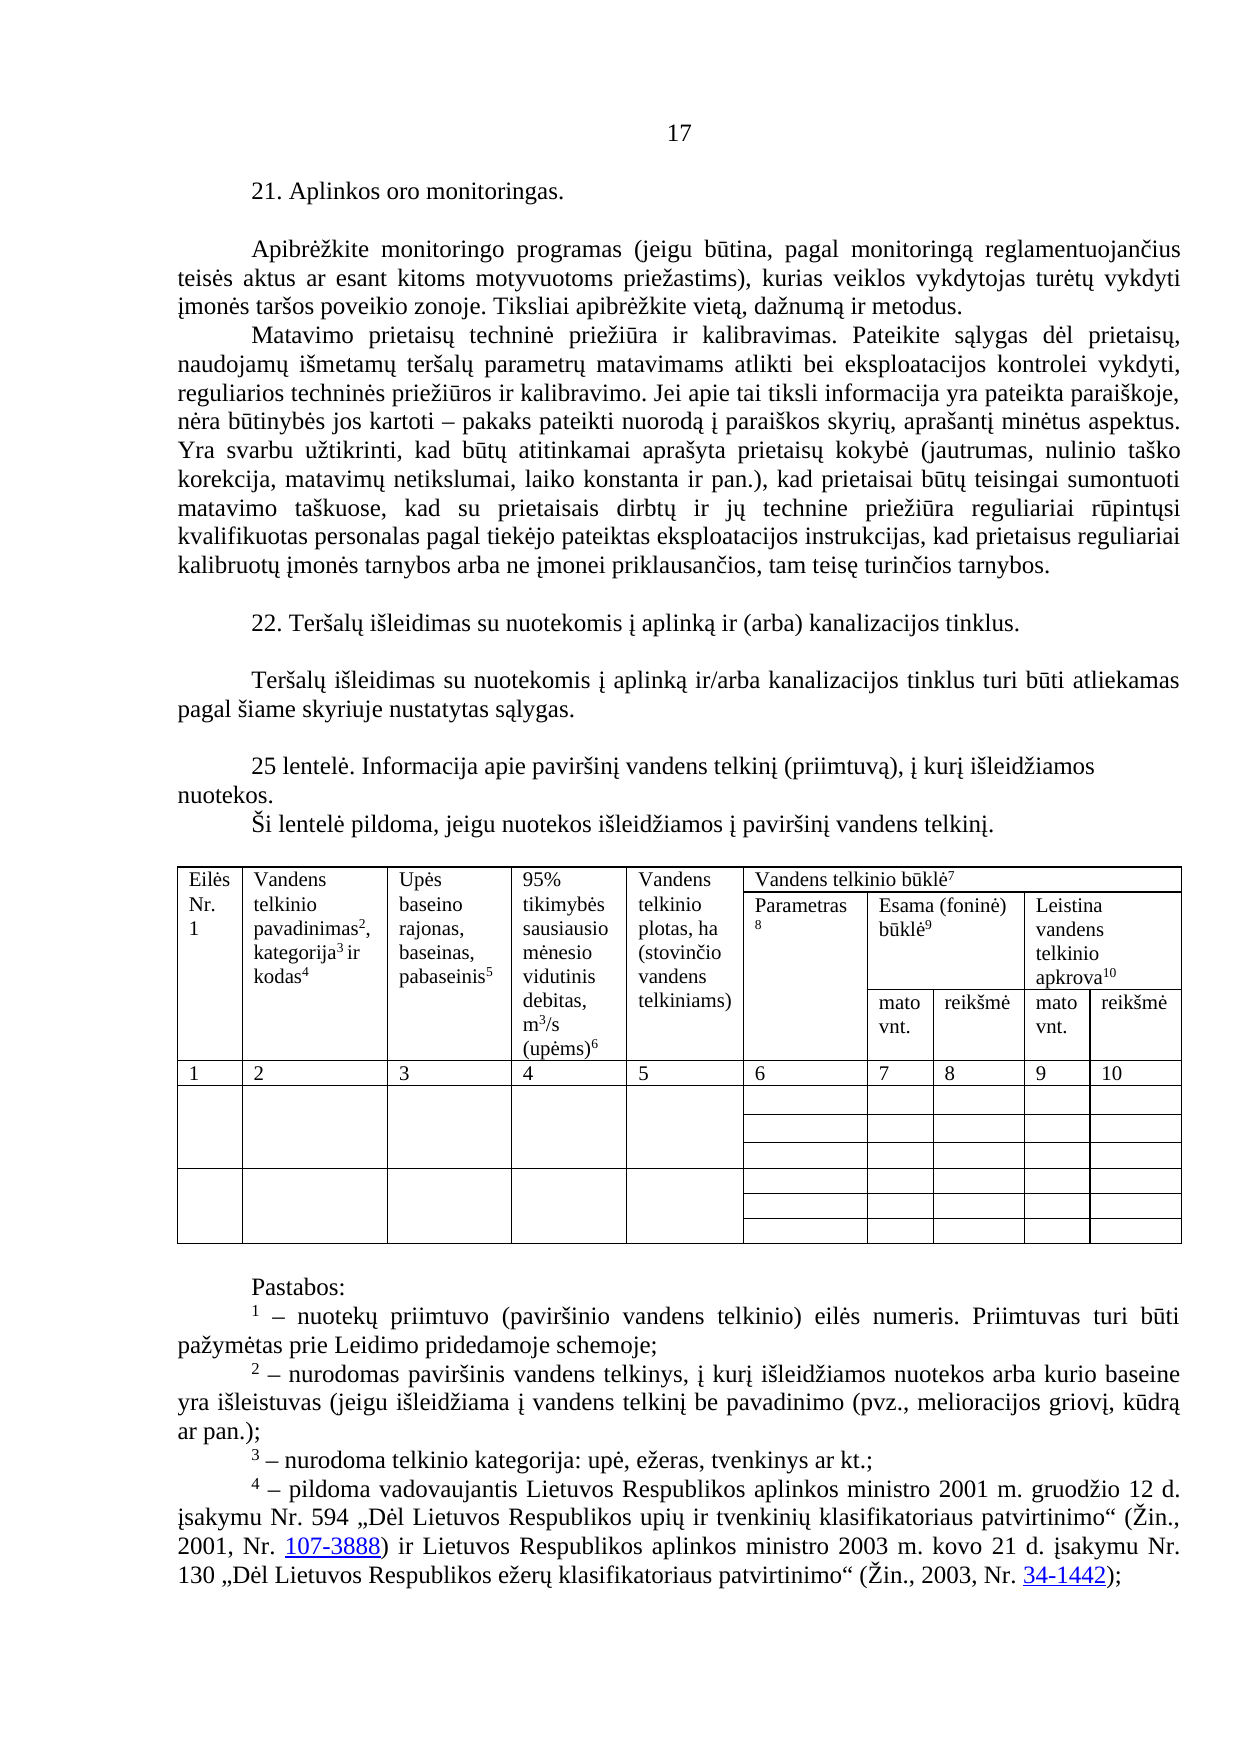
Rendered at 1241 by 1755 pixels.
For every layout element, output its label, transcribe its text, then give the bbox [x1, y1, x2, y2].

table_cell [934, 1219, 1024, 1243]
table_cell [1025, 1194, 1089, 1218]
text 22. Teršalų išleidimas su nuotekomis į aplinką ir (arba) kanalizacijos tinklus. [177, 608, 1181, 636]
table_cell [868, 1169, 933, 1192]
table_cell [178, 1086, 242, 1167]
text 25 lentelė. Informacija apie paviršinį vandens telkinį (priimtuvą), į kurį išleidžiamos nuotekos. [177, 751, 1181, 809]
table_cell [1025, 1143, 1089, 1167]
table_cell 3 [388, 1061, 511, 1085]
table_cell [744, 1194, 867, 1218]
table_cell [1025, 1115, 1089, 1142]
table_cell [934, 1169, 1024, 1192]
table_cell [744, 1219, 867, 1243]
table_cell [1025, 1169, 1089, 1192]
table_cell [1091, 1143, 1181, 1167]
table_cell [1025, 1219, 1089, 1243]
table_cell [1025, 1086, 1089, 1114]
table_cell 7 [868, 1061, 933, 1085]
text 21. Aplinkos oro monitoringas. [177, 176, 1181, 205]
text Apibrėžkite monitoringo programas (jeigu būtina, pagal monitoringą reglamentuojančius teisės aktus ar esant kitoms motyvuotoms priežastims), kurias veiklos vykdytojas turėtų vykdyti įmonės taršos poveikio zonoje. Tiksliai apibrėžkite vietą, dažnumą ir metodus. [177, 234, 1181, 320]
table_cell reikšmė [934, 990, 1024, 1060]
table_cell [744, 1086, 867, 1114]
table_cell 4 [512, 1061, 626, 1085]
table_header 95% tikimybės sausiausio mėnesio vidutinis debitas, m3/s (upėms)6 [512, 868, 626, 1060]
table_header Vandens telkinio plotas, ha (stovinčio vandens telkiniams) [627, 868, 743, 1060]
table_cell 8 [934, 1061, 1024, 1085]
text Ši lentelė pildoma, jeigu nuotekos išleidžiamos į paviršinį vandens telkinį. [177, 809, 1181, 838]
text Pastabos: [177, 1272, 1181, 1301]
table_cell Esama (foninė) būklė9 [868, 893, 1024, 989]
table_header Eilės Nr. 1 [178, 868, 242, 1060]
table_cell [868, 1219, 933, 1243]
table_cell [512, 1086, 626, 1167]
table_cell [934, 1086, 1024, 1114]
table_cell 6 [744, 1061, 867, 1085]
table_header Vandens telkinio būklė7 [744, 868, 1181, 891]
table_cell mato vnt. [1025, 990, 1089, 1060]
table_cell [1091, 1219, 1181, 1243]
table_cell [868, 1086, 933, 1114]
table_cell [243, 1169, 387, 1243]
text Matavimo prietaisų techninė priežiūra ir kalibravimas. Pateikite sąlygas dėl prietaisų, naudojamų išmetamų teršalų parametrų matavimams atlikti bei eksploatacijos kontrolei vykdyti, reguliarios techninės priežiūros ir kalibravimo. Jei apie tai tiksli informacija yra pateikta paraiškoje, nėra būtinybės jos kartoti – pakaks pateikti nuorodą į paraiškos skyrių, aprašantį minėtus aspektus. Yra svarbu užtikrinti, kad būtų atitinkamai aprašyta prietaisų kokybė (jautrumas, nulinio taško korekcija, matavimų netikslumai, laiko konstanta ir pan.), kad prietaisai būtų teisingai sumontuoti matavimo taškuose, kad su prietaisais dirbtų ir jų technine priežiūra reguliariai rūpintųsi kvalifikuotas personalas pagal tiekėjo pateiktas eksploatacijos instrukcijas, kad prietaisus reguliariai kalibruotų įmonės tarnybos arba ne įmonei priklausančios, tam teisę turinčios tarnybos. [177, 320, 1181, 579]
table_cell [868, 1194, 933, 1218]
table_cell [868, 1143, 933, 1167]
table_header Vandens telkinio pavadinimas2, kategorija3 ir kodas4 [243, 868, 387, 1060]
table_cell reikšmė [1091, 990, 1181, 1060]
table_cell [868, 1115, 933, 1142]
table_cell 1 [178, 1061, 242, 1085]
text 3 – nurodoma telkinio kategorija: upė, ežeras, tvenkinys ar kt.; [177, 1445, 1181, 1474]
text Teršalų išleidimas su nuotekomis į aplinką ir/arba kanalizacijos tinklus turi būti atliekamas pagal šiame skyriuje nustatytas sąlygas. [177, 665, 1181, 723]
table_cell 5 [627, 1061, 743, 1085]
table_cell [627, 1086, 743, 1167]
table_cell 2 [243, 1061, 387, 1085]
table_cell [744, 1143, 867, 1167]
table_cell [388, 1169, 511, 1243]
table_cell 9 [1025, 1061, 1089, 1085]
table_cell Leistina vandens telkinio apkrova10 [1025, 893, 1181, 989]
table_cell [744, 1115, 867, 1142]
table_cell [1091, 1086, 1181, 1114]
text 4 – pildoma vadovaujantis Lietuvos Respublikos aplinkos ministro 2001 m. gruodžio 12 d. įsakymu Nr. 594 „Dėl Lietuvos Respublikos upių ir tvenkinių klasifikatoriaus patvirtinimo“ (Žin., 2001, Nr. 107-3888) ir Lietuvos Respublikos aplinkos ministro 2003 m. kovo 21 d. įsakymu Nr. 130 „Dėl Lietuvos Respublikos ežerų klasifikatoriaus patvirtinimo“ (Žin., 2003, Nr. 34-1442); [177, 1474, 1181, 1589]
table_cell 10 [1091, 1061, 1181, 1085]
table_cell [934, 1194, 1024, 1218]
table_header Upės baseino rajonas, baseinas, pabaseinis5 [388, 868, 511, 1060]
table_cell [934, 1143, 1024, 1167]
text 2 – nurodomas paviršinis vandens telkinys, į kurį išleidžiamos nuotekos arba kurio baseine yra išleistuvas (jeigu išleidžiama į vandens telkinį be pavadinimo (pvz., melioracijos griovį, kūdrą ar pan.); [177, 1359, 1181, 1445]
table_cell [744, 1169, 867, 1192]
table_cell [934, 1115, 1024, 1142]
table_cell [1091, 1194, 1181, 1218]
table_cell mato vnt. [868, 990, 933, 1060]
table_cell [388, 1086, 511, 1167]
text 1 – nuotekų priimtuvo (paviršinio vandens telkinio) eilės numeris. Priimtuvas turi būti pažymėtas prie Leidimo pridedamoje schemoje; [177, 1301, 1181, 1359]
table_cell [512, 1169, 626, 1243]
table_cell [178, 1169, 242, 1243]
table_cell [1091, 1169, 1181, 1192]
table_cell [243, 1086, 387, 1167]
table_cell Parametras 8 [744, 893, 867, 1060]
table_cell [1091, 1115, 1181, 1142]
table_cell [627, 1169, 743, 1243]
